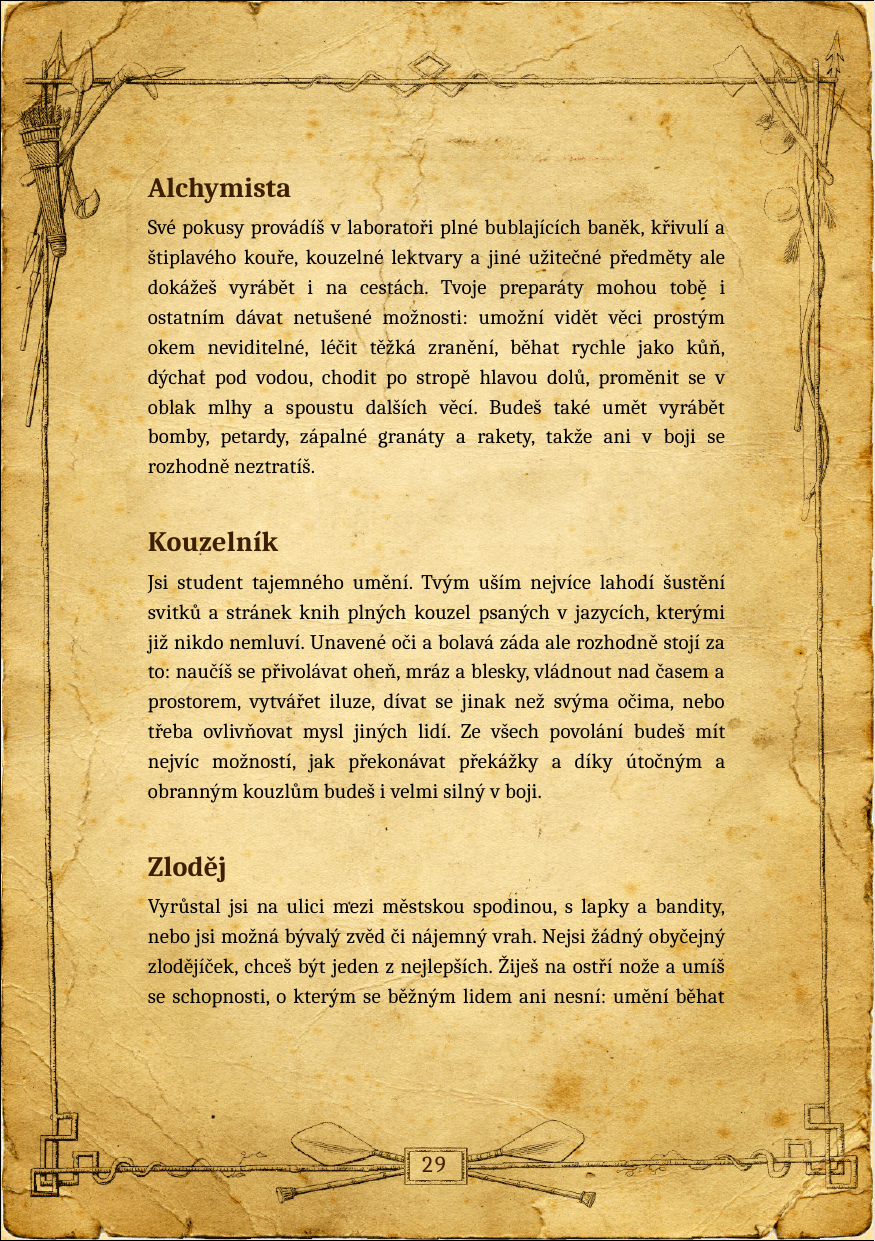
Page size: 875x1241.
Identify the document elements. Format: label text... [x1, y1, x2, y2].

subtitle Kouzelník [148, 526, 726, 559]
text Vyrůstal jsi na ulici mezi městskou spodinou, s lapky a bandity, nebo jsi možná bývalý zvěd či nájemný vrah. Nejsi žádný obyčejný zlodějíček, chceš být jeden z nejlepších. Žiješ na ostří nože a umíš se schopnosti, o kterým se běžným lidem ani nesní: umění běhat [148, 895, 726, 1009]
subtitle Zloděj [148, 851, 726, 883]
text Své pokusy provádíš v laboratoři plné bublajících baněk, křivulí a štiplavého kouře, kouzelné lektvary a jiné užitečné předměty ale dokážeš vyrábět i na cestách. Tvoje preparáty mohou tobě i ostatním dávat netušené možnosti: umožní vidět věci prostým okem neviditelné, léčit těžká zranění, běhat rychle jako kůň, dýchat pod vodou, chodit po stropě hlavou dolů, proměnit se v oblak mlhy a spoustu dalších věcí. Budeš také umět vyrábět bomby, petardy, zápalné granáty a rakety, takže ani v boji se rozhodně neztratíš. [148, 216, 726, 479]
picture [1, 1, 874, 1240]
subtitle Alchymista [148, 172, 726, 204]
text Jsi student tajemného umění. Tvým uším nejvíce lahodí šustění svitků a stránek knih plných kouzel psaných v jazycích, kterými již nikdo nemluví. Unavené oči a bolavá záda ale rozhodně stojí za to: naučíš se přivolávat oheň, mráz a blesky, vládnout nad časem a prostorem, vytvářet iluze, dívat se jinak než svýma očima, nebo třeba ovlivňovat mysl jiných lidí. Ze všech povolání budeš mít nejvíc možností, jak překonávat překážky a díky útočným a obranným kouzlům budeš i velmi silný v boji. [148, 571, 726, 804]
